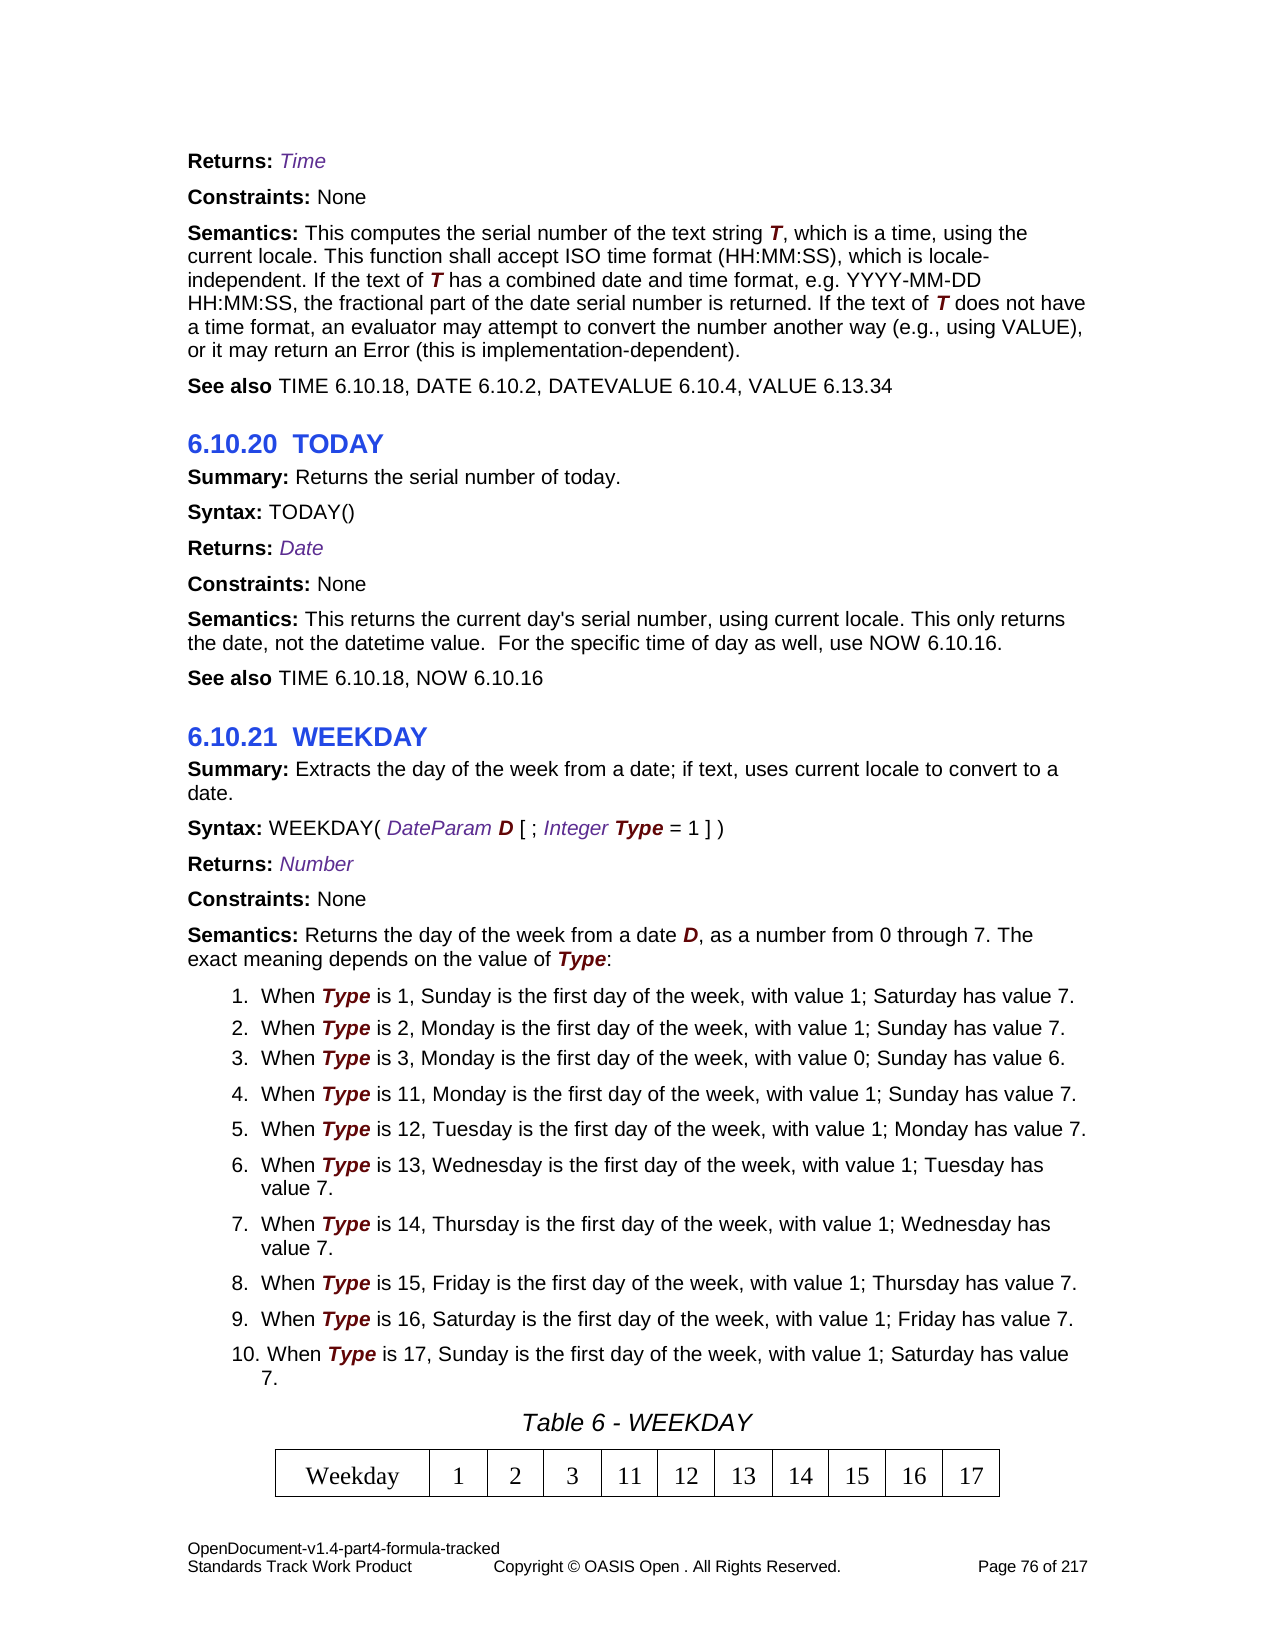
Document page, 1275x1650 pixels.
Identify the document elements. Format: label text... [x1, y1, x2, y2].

list When Type is 12, Tuesday is the first day of the week, with value 1; Monday has value 7. [231, 1118, 1088, 1141]
text Returns: Number [187, 852, 1088, 876]
list When Type is 11, Monday is the first day of the week, with value 1; Sunday has value 7. [231, 1082, 1088, 1106]
text Constraints: None [187, 888, 1088, 911]
text See also TIME 6.10.18, NOW 6.10.16 [187, 667, 1088, 690]
table_header 14 [773, 1450, 828, 1496]
list When Type is 3, Monday is the first day of the week, with value 0; Sunday has value 6. [231, 1046, 1088, 1070]
text Summary: Extracts the day of the week from a date; if text, uses current locale to convert to a date. [187, 757, 1088, 804]
table_header 1 [430, 1450, 487, 1496]
table_header 2 [488, 1450, 543, 1496]
text Constraints: None [187, 572, 1088, 596]
text Semantics: Returns the day of the week from a date D, as a number from 0 through 7. The exact meaning depends on the value of Type: [187, 923, 1088, 971]
table_header 16 [886, 1450, 942, 1496]
table_header 15 [829, 1450, 885, 1496]
table_header Weekday [276, 1450, 429, 1496]
table_header 17 [943, 1450, 999, 1496]
list When Type is 14, Thursday is the first day of the week, with value 1; Wednesday has value 7. [231, 1212, 1088, 1259]
table_header 3 [544, 1450, 601, 1496]
text Semantics: This computes the serial number of the text string T, which is a time, using the current locale. This function shall accept ISO time format (HH:MM:SS), which is locale-independent. If the text of T has a combined date and time format, e.g. YYYY-MM-DD HH:MM:SS, the fractional part of the date serial number is returned. If the text of T does not have a time format, an evaluator may attempt to convert the number another way (e.g., using VALUE), or it may return an Error (this is implementation-dependent). [187, 221, 1088, 362]
list When Type is 15, Friday is the first day of the week, with value 1; Thursday has value 7. [231, 1272, 1088, 1295]
text Syntax: TODAY() [187, 501, 1088, 524]
text Table 6 - WEEKDAY [187, 1408, 1088, 1437]
list When Type is 17, Sunday is the first day of the week, with value 1; Saturday has value 7. [231, 1343, 1088, 1390]
text Constraints: None [187, 186, 1088, 209]
list When Type is 2, Monday is the first day of the week, with value 1; Sunday has value 7. [231, 1017, 1088, 1040]
text Semantics: This returns the current day's serial number, using current locale. This only returns the date, not the datetime value. For the specific time of day as well, use NOW 6.10.16. [187, 608, 1088, 655]
list When Type is 13, Wednesday is the first day of the week, with value 1; Tuesday has value 7. [231, 1153, 1088, 1200]
text Returns: Date [187, 536, 1088, 560]
text Syntax: WEEKDAY( DateParam D [ ; Integer Type = 1 ] ) [187, 817, 1088, 840]
text See also TIME 6.10.18, DATE 6.10.2, DATEVALUE 6.10.4, VALUE 6.13.34 [187, 374, 1088, 398]
list When Type is 1, Sunday is the first day of the week, with value 1; Saturday has value 7. [231, 985, 1088, 1008]
list When Type is 16, Saturday is the first day of the week, with value 1; Friday has value 7. [231, 1307, 1088, 1331]
table_header 12 [658, 1450, 714, 1496]
table_header 11 [602, 1450, 657, 1496]
table_header 13 [715, 1450, 772, 1496]
text Returns: Time [187, 150, 1088, 173]
text Summary: Returns the serial number of today. [187, 465, 1088, 489]
subtitle TODAY [187, 429, 1088, 459]
subtitle WEEKDAY [187, 721, 1088, 751]
